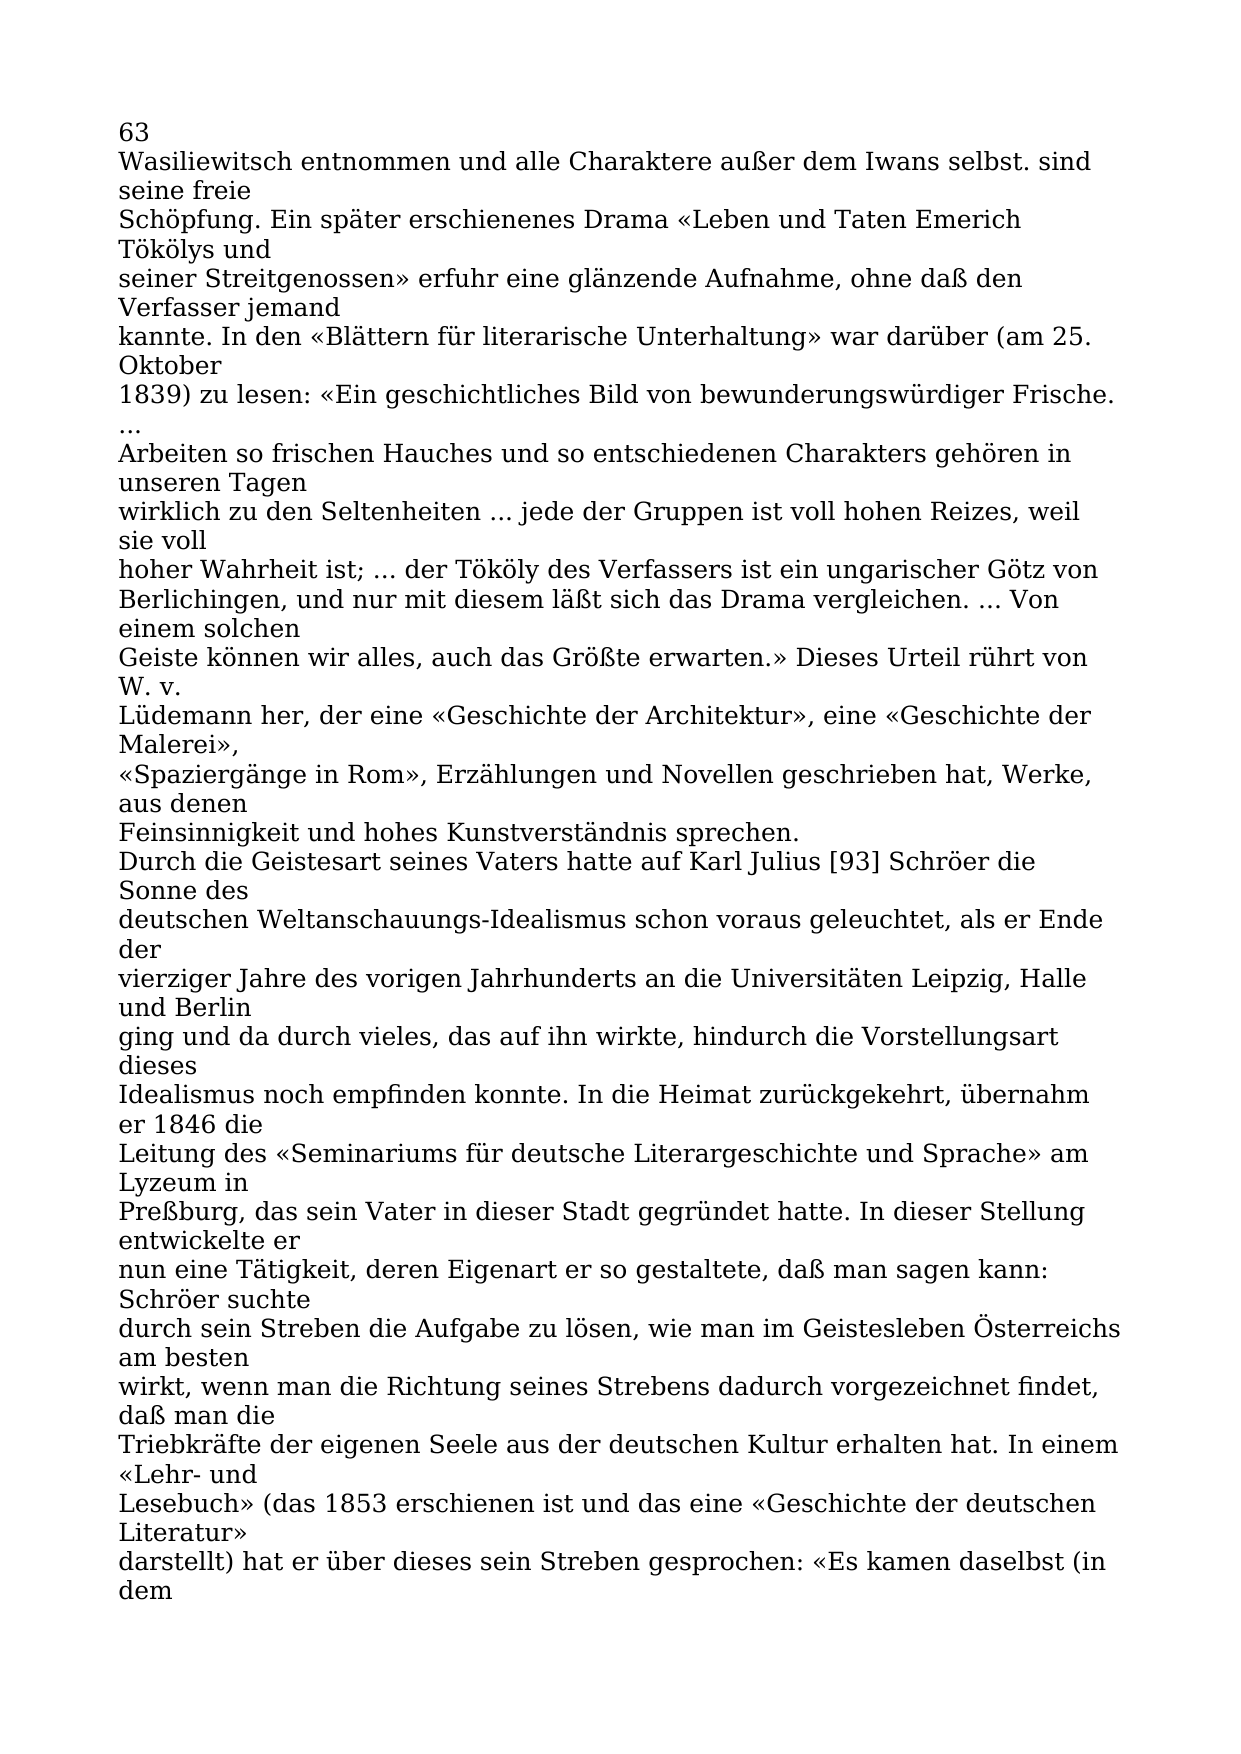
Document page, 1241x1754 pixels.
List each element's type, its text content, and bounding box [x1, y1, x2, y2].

text «Spaziergänge in Rom», Erzählungen und Novellen geschrieben hat, Werke, aus denen [118, 760, 1122, 818]
text darstellt) hat er über dieses sein Streben gesprochen: «Es kamen daselbst (in dem [118, 1547, 1122, 1606]
text wirkt, wenn man die Richtung seines Strebens dadurch vorgezeichnet findet, daß man die [118, 1372, 1122, 1431]
text Lesebuch» (das 1853 erschienen ist und das eine «Geschichte der deutschen Literatur» [118, 1489, 1122, 1547]
text Leitung des «Seminariums für deutsche Literargeschichte und Sprache» am Lyzeum in [118, 1139, 1122, 1197]
text kannte. In den «Blättern für literarische Unterhaltung» war darüber (am 25. Oktober [118, 322, 1122, 381]
text Idealismus noch empfinden konnte. In die Heimat zurückgekehrt, übernahm er 1846 die [118, 1081, 1122, 1139]
text Lüdemann her, der eine «Geschichte der Architektur», eine «Geschichte der Malerei», [118, 701, 1122, 760]
text Feinsinnigkeit und hohes Kunstverständnis sprechen. [118, 818, 1122, 847]
text Preßburg, das sein Vater in dieser Stadt gegründet hatte. In dieser Stellung entwickelte er [118, 1197, 1122, 1256]
text deutschen Weltanschauungs-Idealismus schon voraus geleuchtet, als er Ende der [118, 906, 1122, 964]
text wirklich zu den Seltenheiten ... jede der Gruppen ist voll hohen Reizes, weil sie voll [118, 497, 1122, 556]
text hoher Wahrheit ist; ... der Tököly des Verfassers ist ein ungarischer Götz von [118, 556, 1122, 585]
text 63 [118, 118, 1122, 147]
text seiner Streitgenossen» erfuhr eine glänzende Aufnahme, ohne daß den Verfasser jemand [118, 264, 1122, 322]
text Triebkräfte der eigenen Seele aus der deutschen Kultur erhalten hat. In einem «Lehr- und [118, 1431, 1122, 1489]
text Wasiliewitsch entnommen und alle Charaktere außer dem Iwans selbst. sind seine freie [118, 147, 1122, 206]
text Berlichingen, und nur mit diesem läßt sich das Drama vergleichen. ... Von einem solchen [118, 585, 1122, 643]
text Arbeiten so frischen Hauches und so entschiedenen Charakters gehören in unseren Tagen [118, 439, 1122, 497]
text Durch die Geistesart seines Vaters hatte auf Karl Julius [93] Schröer die Sonne des [118, 847, 1122, 906]
text nun eine Tätigkeit, deren Eigenart er so gestaltete, daß man sagen kann: Schröer suchte [118, 1256, 1122, 1314]
text durch sein Streben die Aufgabe zu lösen, wie man im Geistesleben Österreichs am besten [118, 1314, 1122, 1372]
text 1839) zu lesen: «Ein geschichtliches Bild von bewunderungswürdiger Frische. ... [118, 381, 1122, 439]
text Schöpfung. Ein später erschienenes Drama «Leben und Taten Emerich Tökölys und [118, 206, 1122, 264]
text ging und da durch vieles, das auf ihn wirkte, hindurch die Vorstellungsart dieses [118, 1022, 1122, 1081]
text vierziger Jahre des vorigen Jahrhunderts an die Universitäten Leipzig, Halle und Berlin [118, 964, 1122, 1022]
text Geiste können wir alles, auch das Größte erwarten.» Dieses Urteil rührt von W. v. [118, 643, 1122, 701]
